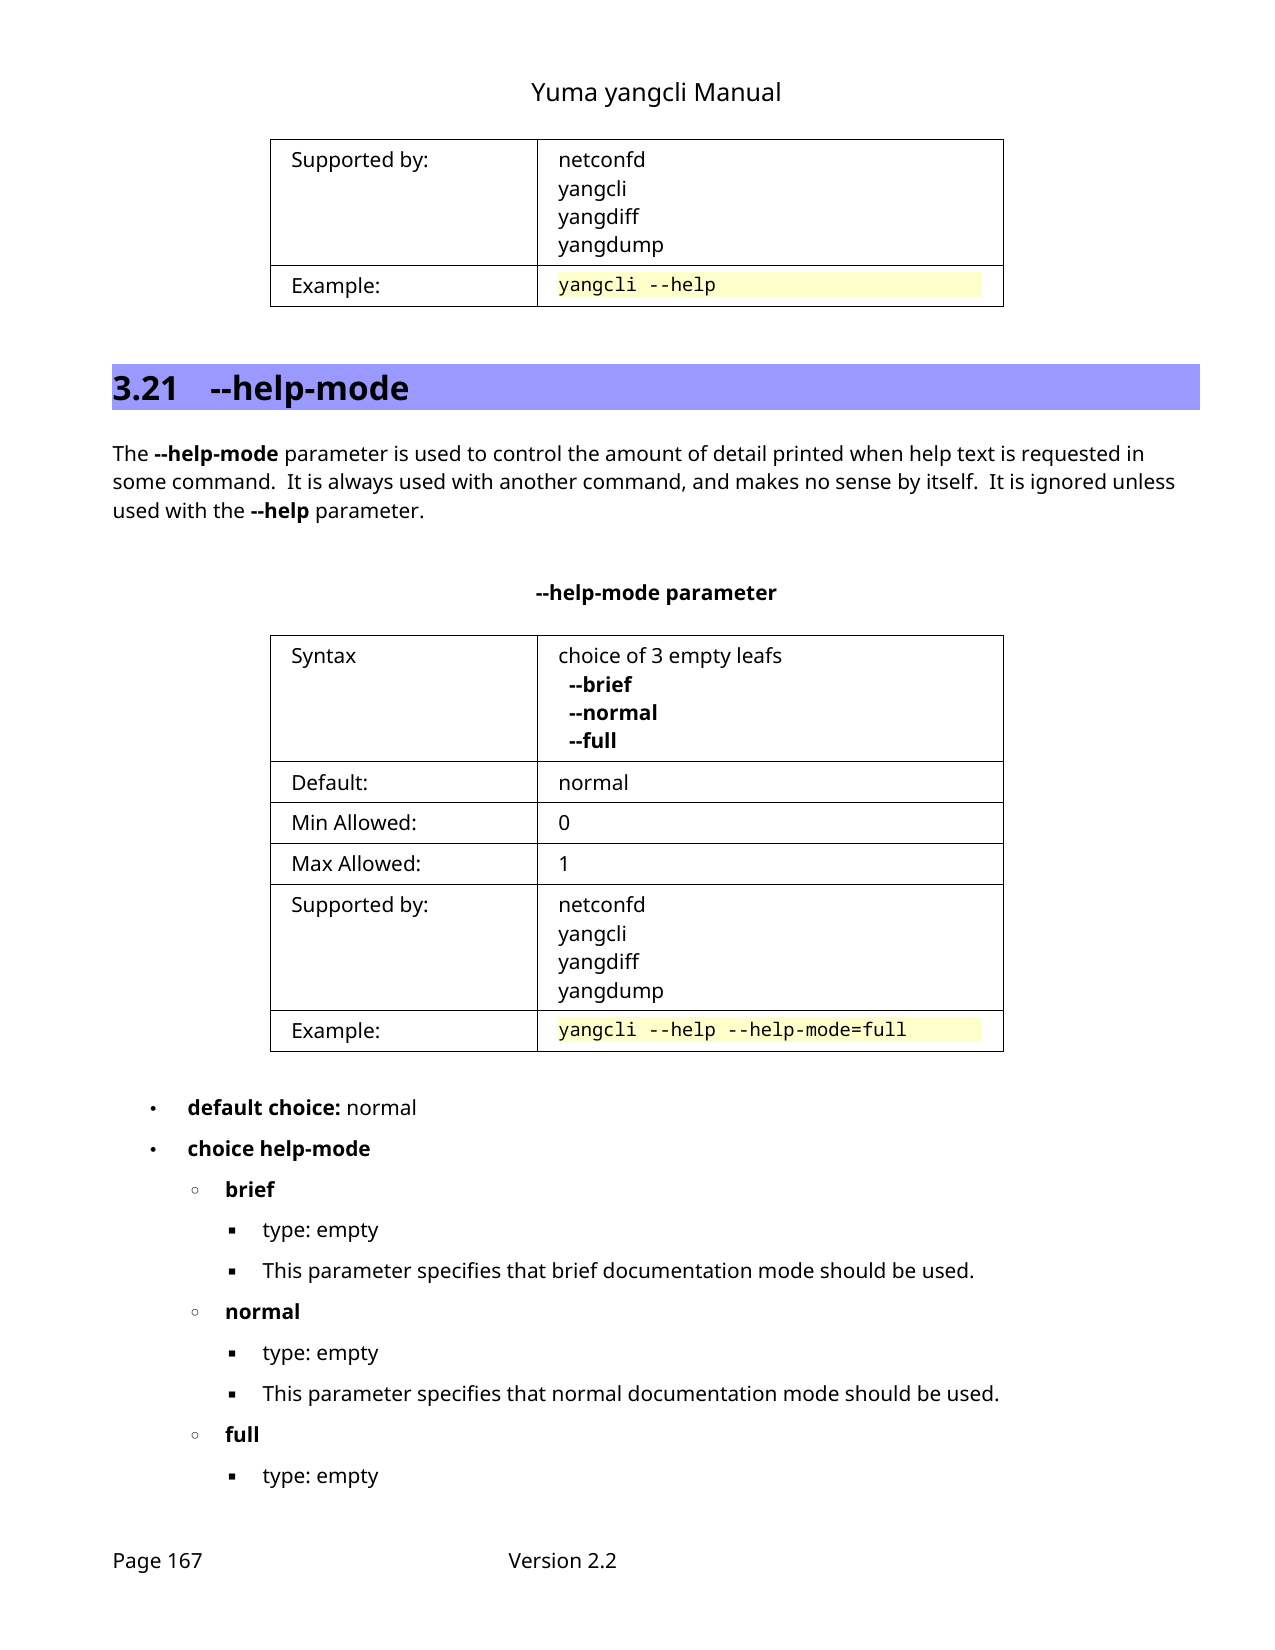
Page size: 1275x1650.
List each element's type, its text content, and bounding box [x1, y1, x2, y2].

list This parameter specifies that normal documentation mode should be used. [225, 1379, 1200, 1408]
table_cell 1 [538, 844, 1003, 884]
table_cell yangcli --help [538, 266, 1003, 306]
list normal [187, 1297, 1200, 1326]
list full [187, 1420, 1200, 1449]
list type: empty [225, 1338, 1200, 1367]
list brief [187, 1175, 1200, 1203]
table_cell yangcli --help --help-mode=full [538, 1011, 1003, 1051]
table_cell netconfd yangcli yangdiff yangdump [538, 140, 1003, 265]
list type: empty [225, 1216, 1200, 1244]
table_header choice of 3 empty leafs --brief --normal --full [538, 636, 1003, 761]
table_cell netconfd yangcli yangdiff yangdump [538, 885, 1003, 1010]
table_cell Example: [271, 266, 537, 306]
list default choice: normal [150, 1093, 1200, 1121]
subtitle --help-mode parameter [127, 578, 1185, 606]
list type: empty [225, 1461, 1200, 1490]
table_cell Max Allowed: [271, 844, 537, 884]
table_cell Supported by: [271, 140, 537, 265]
text The --help-mode parameter is used to control the amount of detail printed when help text is requested in some command. It is always used with another command, and makes no sense by itself. It is ignored unless used with the --help parameter. [112, 439, 1200, 524]
table_cell normal [538, 762, 1003, 802]
table_cell Min Allowed: [271, 803, 537, 843]
table_cell 0 [538, 803, 1003, 843]
subtitle --help-mode [112, 364, 1200, 410]
list choice help-mode [150, 1134, 1200, 1162]
table_cell Supported by: [271, 885, 537, 1010]
table_cell Default: [271, 762, 537, 802]
table_cell Example: [271, 1011, 537, 1051]
table_header Syntax [271, 636, 537, 761]
list This parameter specifies that brief documentation mode should be used. [225, 1257, 1200, 1285]
